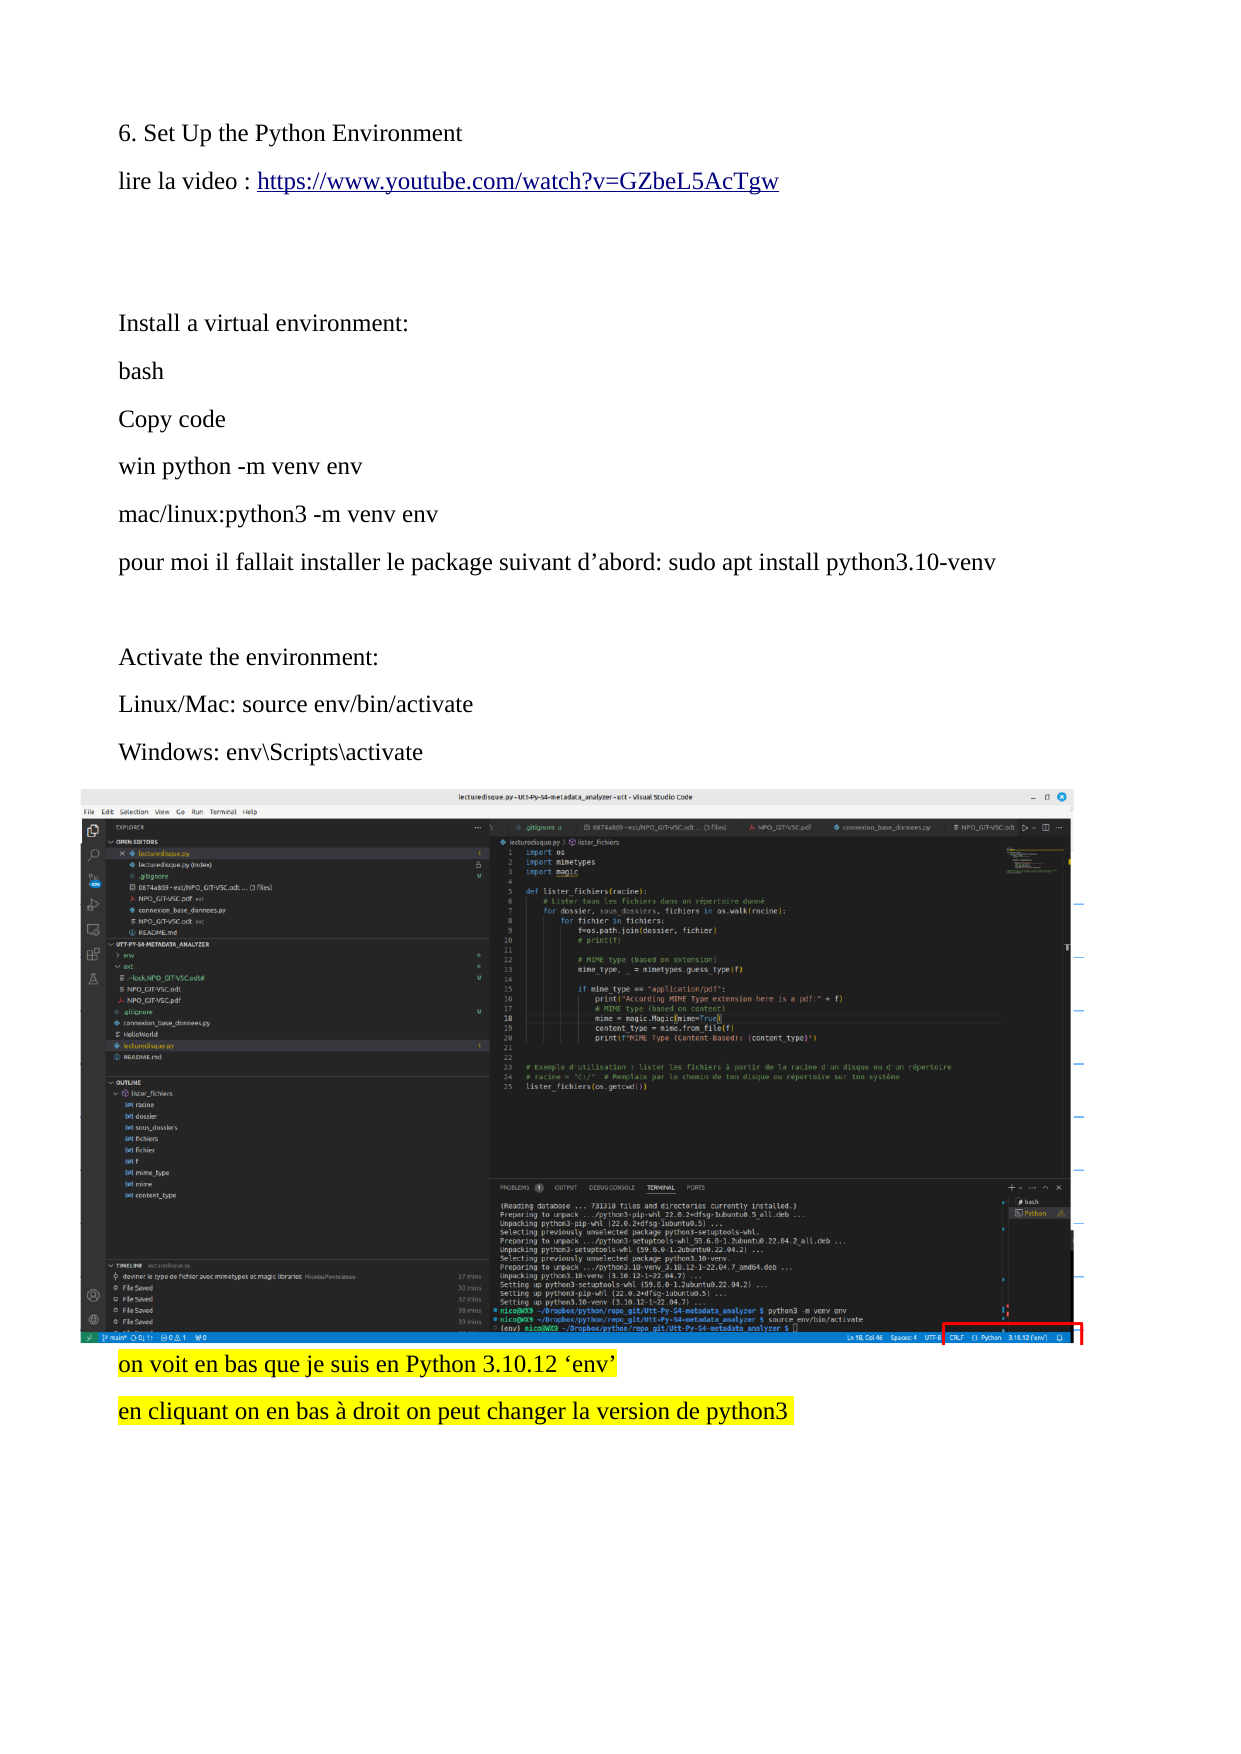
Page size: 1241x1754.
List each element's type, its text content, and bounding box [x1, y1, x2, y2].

text Activate the environment: [118, 642, 1122, 671]
text win python -m venv env [118, 451, 1122, 480]
text 6. Set Up the Python Environment [118, 118, 1122, 147]
picture [80, 780, 1084, 1345]
text Install a virtual environment: [118, 308, 1122, 337]
text en cliquant on en bas à droit on peut changer la version de python3 [118, 1396, 1122, 1425]
text pour moi il fallait installer le package suivant d’abord: sudo apt install python3.10-venv [118, 547, 1122, 575]
text lire la video : https://www.youtube.com/watch?v=GZbeL5AcTgw [118, 166, 1122, 194]
text Copy code [118, 404, 1122, 432]
text bash [118, 356, 1122, 385]
text Windows: env\Scripts\activate [118, 737, 1122, 766]
text on voit en bas que je suis en Python 3.10.12 ‘env’ [118, 1345, 1122, 1377]
text Linux/Mac: source env/bin/activate [118, 689, 1122, 718]
text mac/linux:python3 -m venv env [118, 499, 1122, 528]
